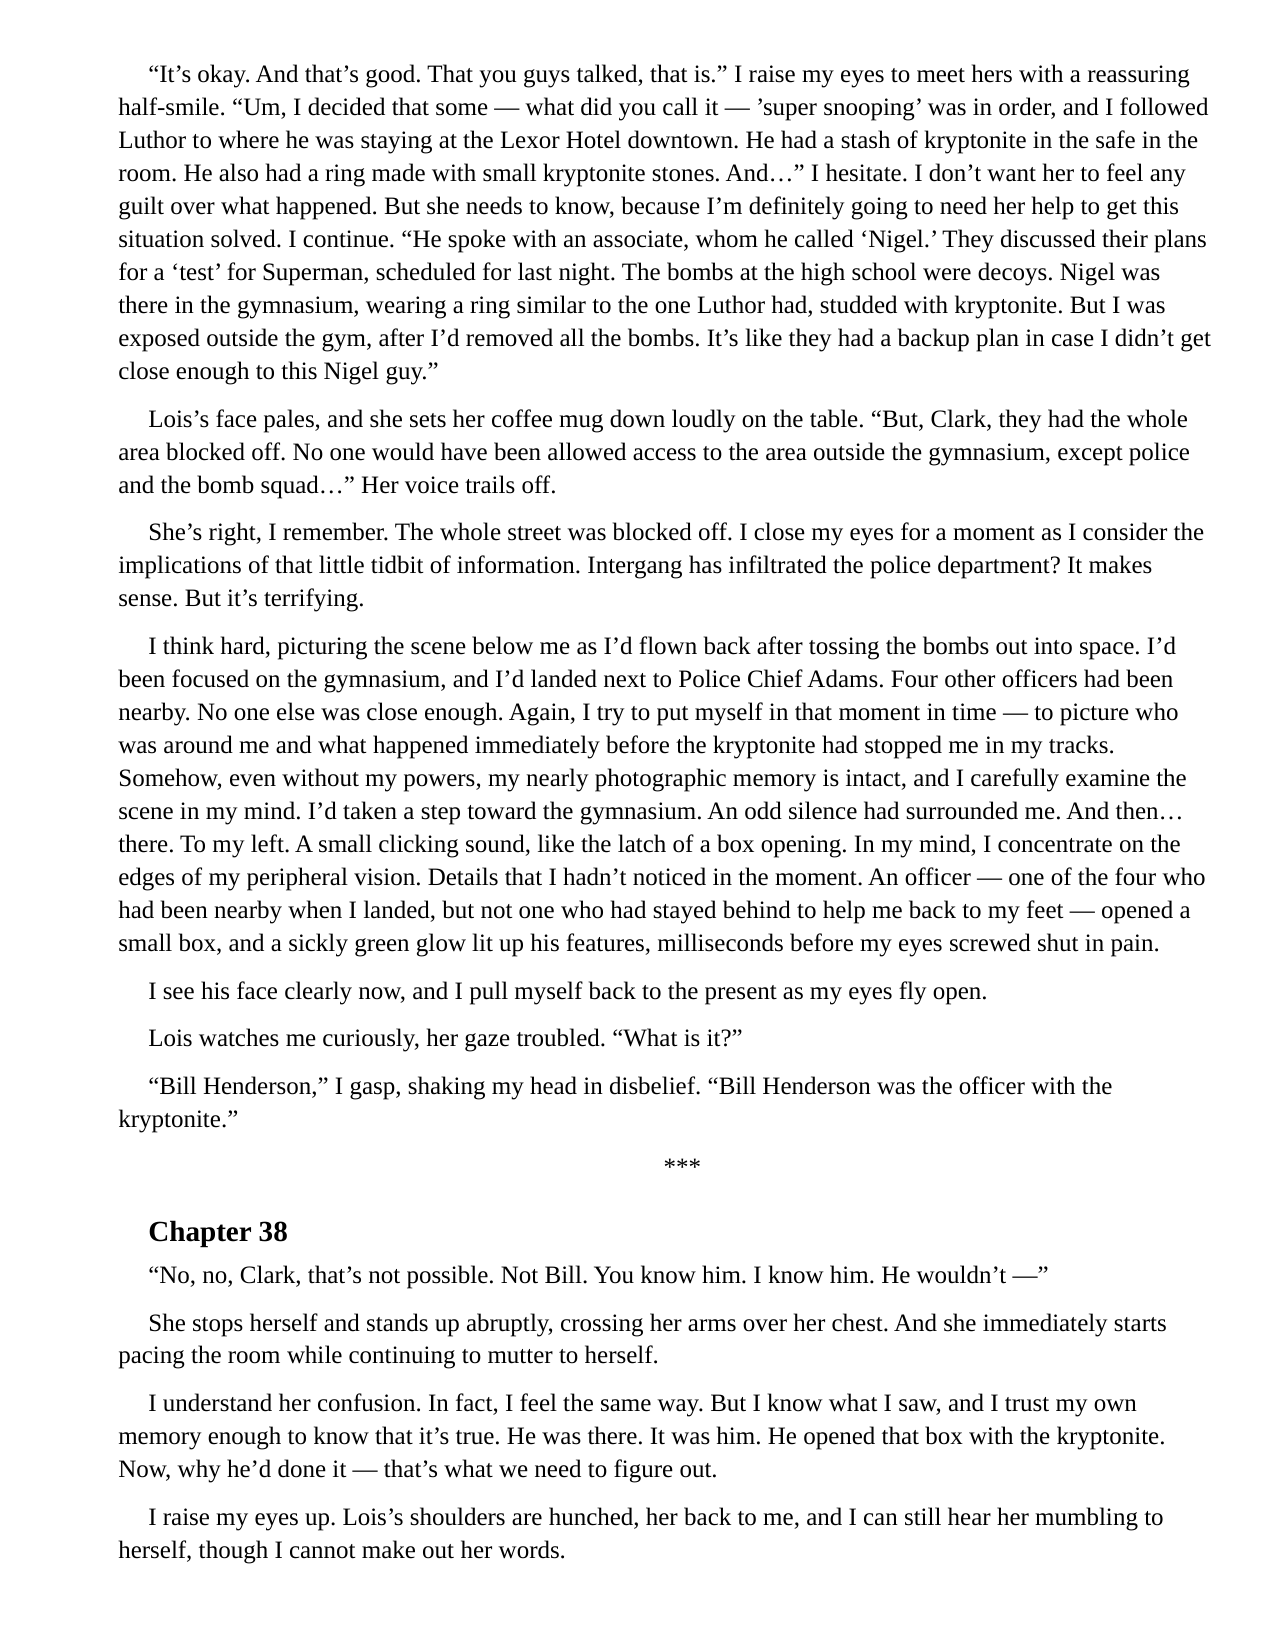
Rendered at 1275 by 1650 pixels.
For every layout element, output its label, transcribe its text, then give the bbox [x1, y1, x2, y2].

text “No, no, Clark, that’s not possible. Not Bill. You know him. I know him. He wouldn’t —” [118, 1260, 1216, 1289]
text I see his face clearly now, and I pull myself back to the present as my eyes fly open. [118, 976, 1216, 1005]
text I think hard, picturing the scene below me as I’d flown back after tossing the bombs out into space. I’d been focused on the gymnasium, and I’d landed next to Police Chief Adams. Four other officers had been nearby. No one else was close enough. Again, I try to put myself in that moment in time — to picture who was around me and what happened immediately before the kryptonite had stopped me in my tracks. Somehow, even without my powers, my nearly photographic memory is intact, and I carefully examine the scene in my mind. I’d taken a step toward the gymnasium. An odd silence had surrounded me. And then…there. To my left. A small clicking sound, like the latch of a box opening. In my mind, I concentrate on the edges of my peripheral vision. Details that I hadn’t noticed in the moment. An officer — one of the four who had been nearby when I landed, but not one who had stayed behind to help me back to my feet — opened a small box, and a sickly green glow lit up his features, milliseconds before my eyes screwed shut in pain. [118, 631, 1216, 957]
text She’s right, I remember. The whole street was blocked off. I close my eyes for a moment as I consider the implications of that little tidbit of information. Intergang has infiltrated the police department? It makes sense. But it’s terrifying. [118, 517, 1216, 612]
text She stops herself and stands up abruptly, crossing her arms over her chest. And she immediately starts pacing the room while continuing to mutter to herself. [118, 1308, 1216, 1369]
text “Bill Henderson,” I gasp, shaking my head in disbelief. “Bill Henderson was the officer with the kryptonite.” [118, 1071, 1216, 1133]
text I understand her confusion. In fact, I feel the same way. But I know what I saw, and I trust my own memory enough to know that it’s true. He was there. It was him. He opened that box with the kryptonite. Now, why he’d done it — that’s what we need to figure out. [118, 1388, 1216, 1483]
text Lois’s face pales, and she sets her coffee mug down loudly on the table. “But, Clark, they had the whole area blocked off. No one would have been allowed access to the area outside the gymnasium, except police and the bomb squad…” Her voice trails off. [118, 404, 1216, 499]
text Lois watches me curiously, her gaze troubled. “What is it?” [118, 1023, 1216, 1052]
text “It’s okay. And that’s good. That you guys talked, that is.” I raise my eyes to meet hers with a reassuring half-smile. “Um, I decided that some — what did you call it — ’super snooping’ was in order, and I followed Luthor to where he was staying at the Lexor Hotel downtown. He had a stash of kryptonite in the safe in the room. He also had a ring made with small kryptonite stones. And…” I hesitate. I don’t want her to feel any guilt over what happened. But she needs to know, because I’m definitely going to need her help to get this situation solved. I continue. “He spoke with an associate, whom he called ‘Nigel.’ They discussed their plans for a ‘test’ for Superman, scheduled for last night. The bombs at the high school were decoys. Nigel was there in the gymnasium, wearing a ring similar to the one Luthor had, studded with kryptonite. But I was exposed outside the gym, after I’d removed all the bombs. It’s like they had a backup plan in case I didn’t get close enough to this Nigel guy.” [118, 59, 1216, 385]
text I raise my eyes up. Lois’s shoulders are hunched, her back to me, and I can still hear her mumbling to herself, though I cannot make out her words. [118, 1502, 1216, 1564]
text *** [118, 1152, 1216, 1181]
subtitle Chapter 38 [118, 1214, 1216, 1247]
